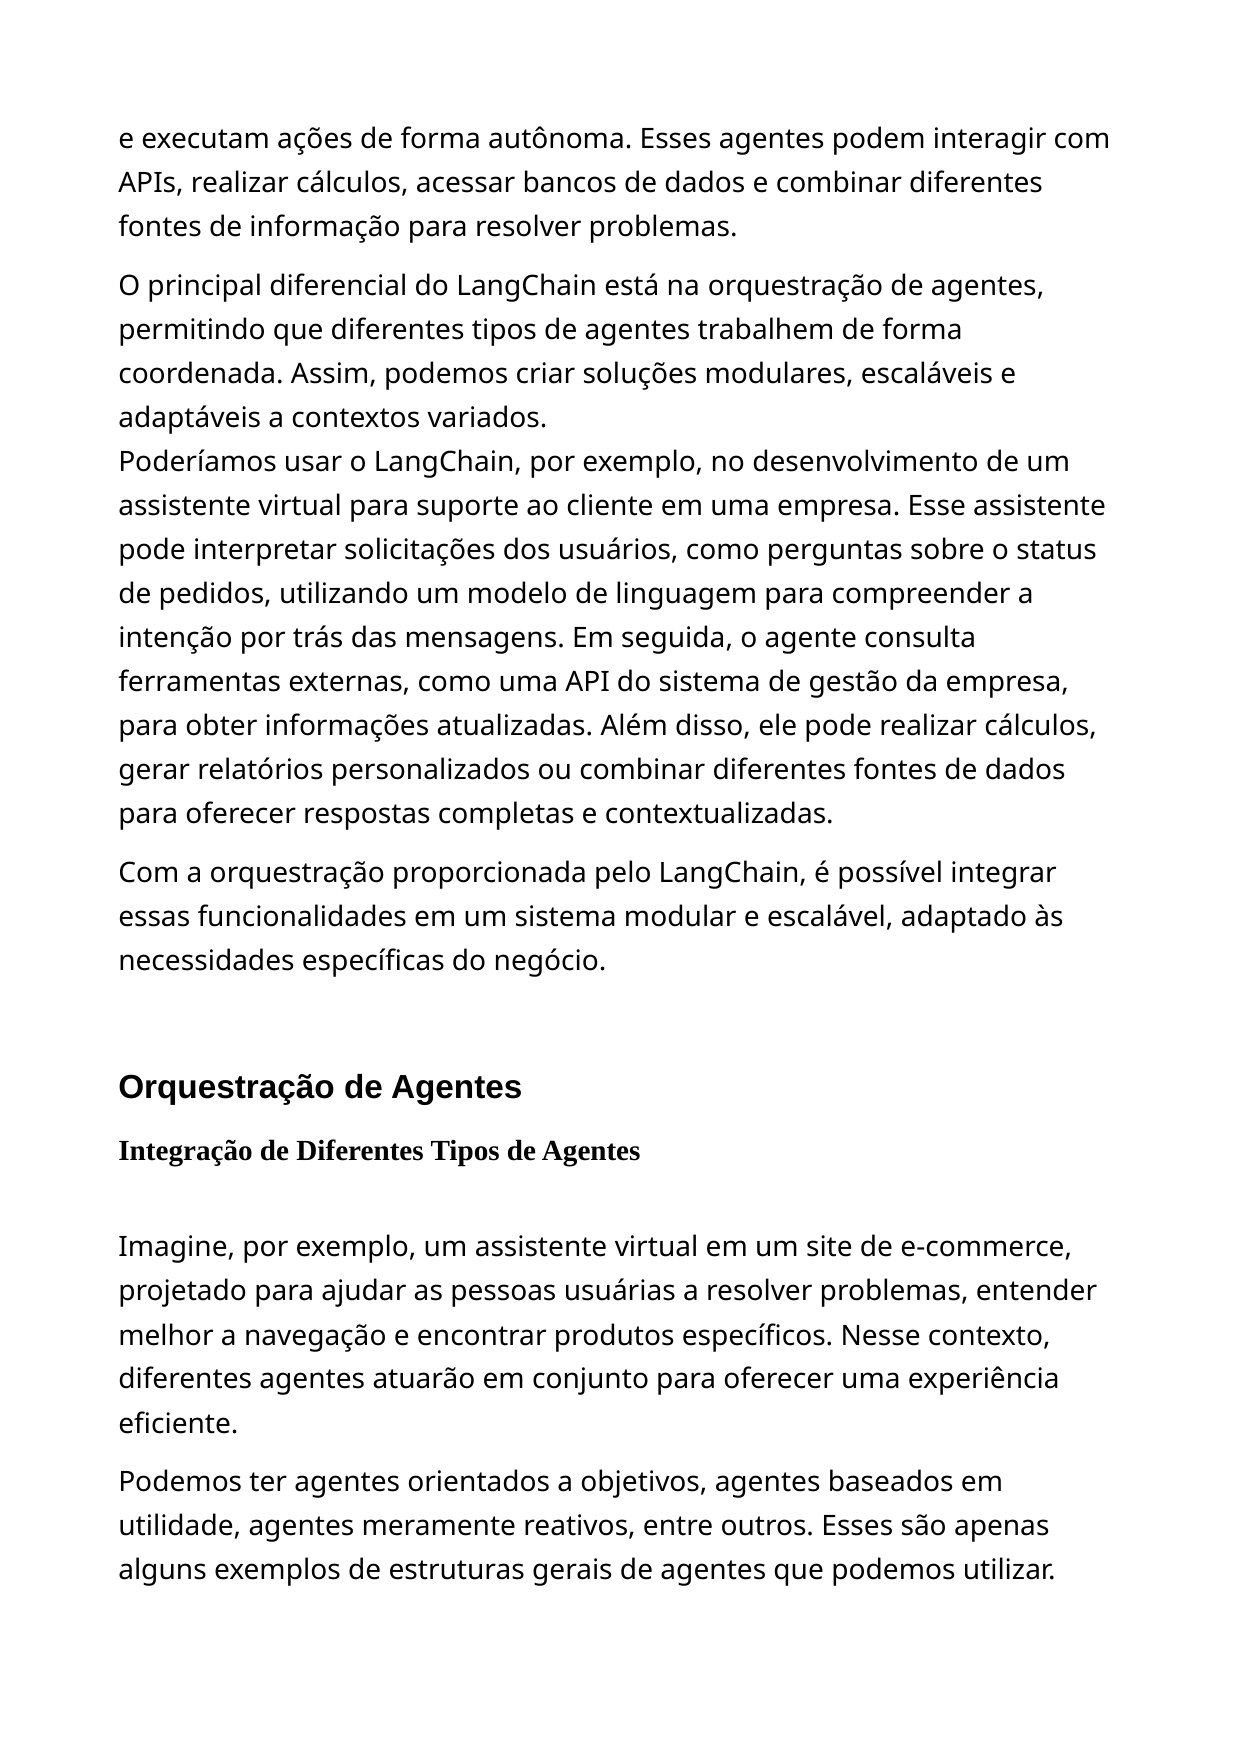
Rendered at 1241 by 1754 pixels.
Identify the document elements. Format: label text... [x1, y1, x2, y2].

subtitle Orquestração de Agentes [118, 1067, 1122, 1106]
text e executam ações de forma autônoma. Esses agentes podem interagir com APIs, realizar cálculos, acessar bancos de dados e combinar diferentes fontes de informação para resolver problemas. [118, 118, 1122, 244]
text O principal diferencial do LangChain está na orquestração de agentes, permitindo que diferentes tipos de agentes trabalhem de forma coordenada. Assim, podemos criar soluções modulares, escaláveis e adaptáveis a contextos variados. [118, 265, 1122, 435]
subtitle Integração de Diferentes Tipos de Agentes [118, 1133, 1122, 1167]
text Podemos ter agentes orientados a objetivos, agentes baseados em utilidade, agentes meramente reativos, entre outros. Esses são apenas alguns exemplos de estruturas gerais de agentes que podemos utilizar. [118, 1462, 1122, 1588]
text Poderíamos usar o LangChain, por exemplo, no desenvolvimento de um assistente virtual para suporte ao cliente em uma empresa. Esse assistente pode interpretar solicitações dos usuários, como perguntas sobre o status de pedidos, utilizando um modelo de linguagem para compreender a intenção por trás das mensagens. Em seguida, o agente consulta ferramentas externas, como uma API do sistema de gestão da empresa, para obter informações atualizadas. Além disso, ele pode realizar cálculos, gerar relatórios personalizados ou combinar diferentes fontes de dados para oferecer respostas completas e contextualizadas. [118, 441, 1122, 832]
text Imagine, por exemplo, um assistente virtual em um site de e-commerce, projetado para ajudar as pessoas usuárias a resolver problemas, entender melhor a navegação e encontrar produtos específicos. Nesse contexto, diferentes agentes atuarão em conjunto para oferecer uma experiência eficiente. [118, 1227, 1122, 1441]
text Com a orquestração proporcionada pelo LangChain, é possível integrar essas funcionalidades em um sistema modular e escalável, adaptado às necessidades específicas do negócio. [118, 852, 1122, 979]
